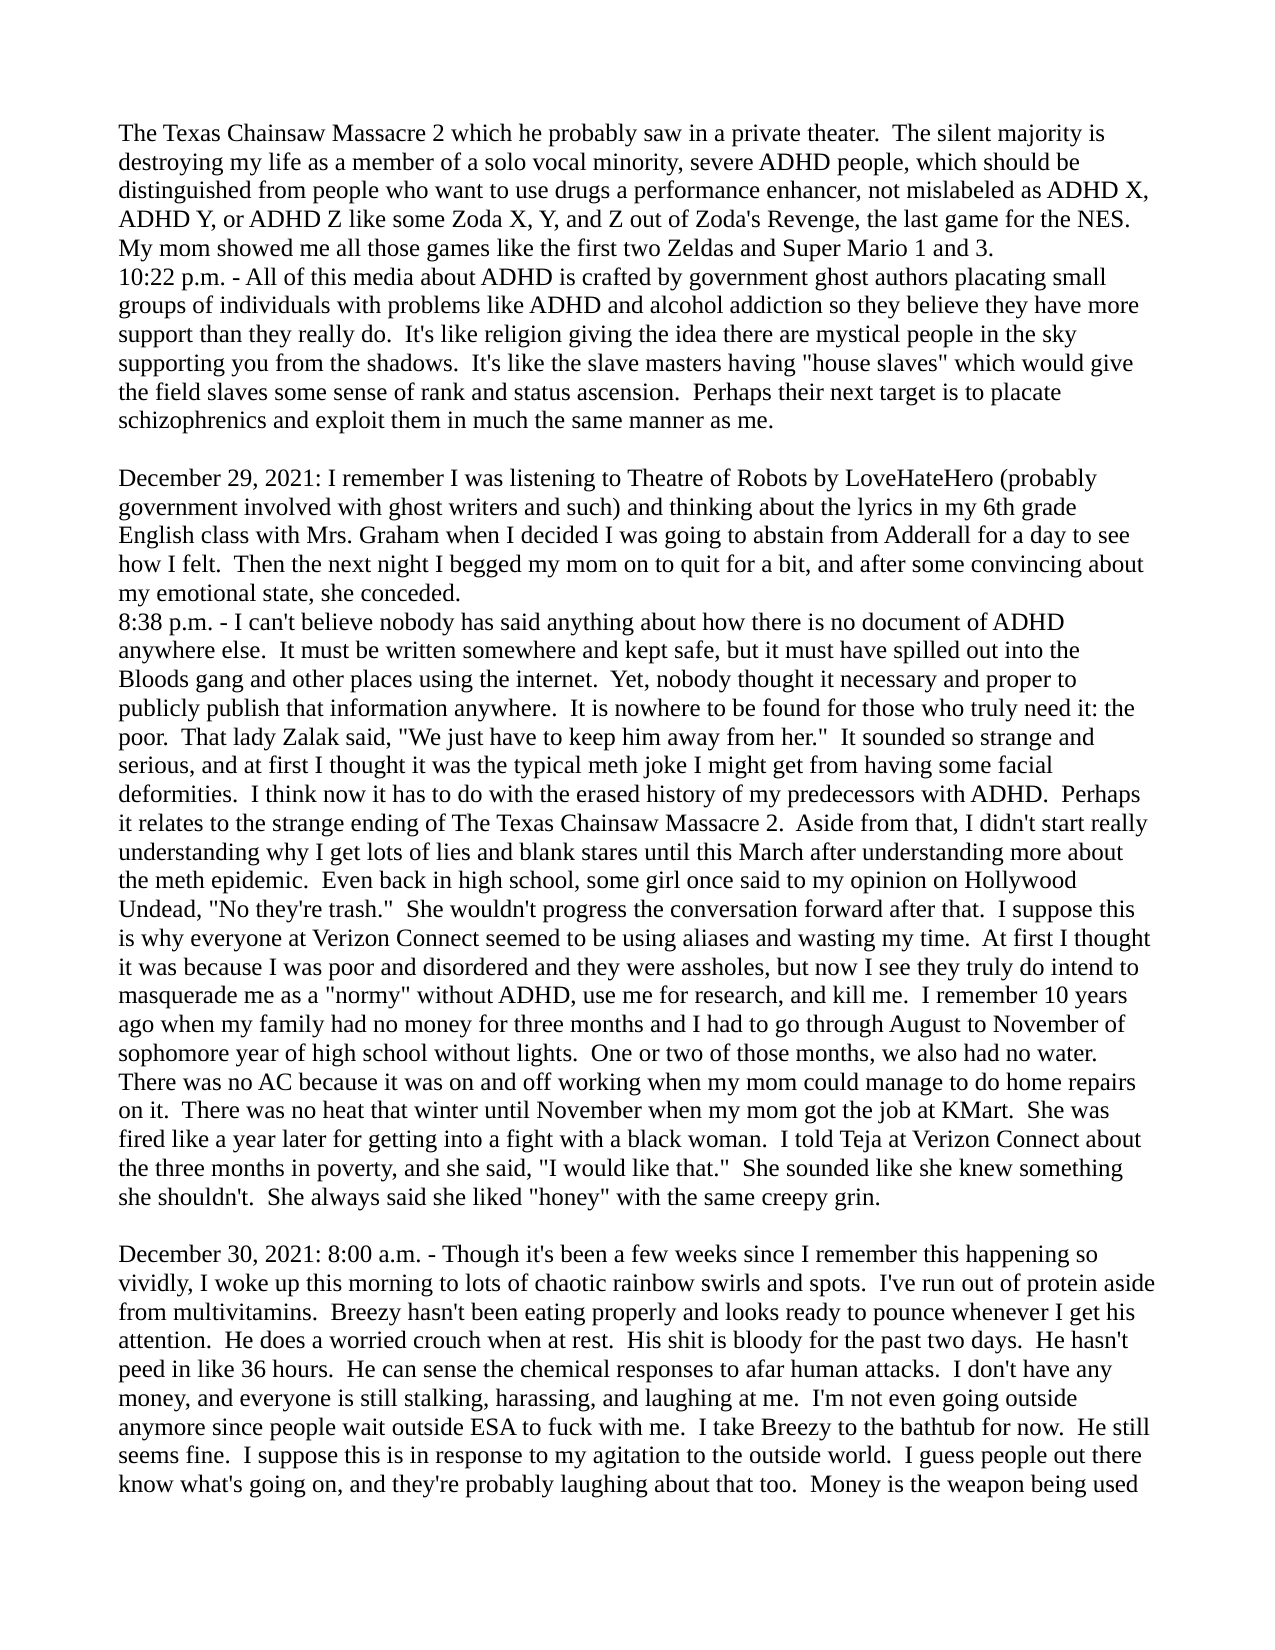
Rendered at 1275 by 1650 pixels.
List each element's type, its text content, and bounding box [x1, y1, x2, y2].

text December 30, 2021: 8:00 a.m. - Though it's been a few weeks since I remember this happening so vividly, I woke up this morning to lots of chaotic rainbow swirls and spots. I've run out of protein aside from multivitamins. Breezy hasn't been eating properly and looks ready to pounce whenever I get his attention. He does a worried crouch when at rest. His shit is bloody for the past two days. He hasn't peed in like 36 hours. He can sense the chemical responses to afar human attacks. I don't have any money, and everyone is still stalking, harassing, and laughing at me. I'm not even going outside anymore since people wait outside ESA to fuck with me. I take Breezy to the bathtub for now. He still seems fine. I suppose this is in response to my agitation to the outside world. I guess people out there know what's going on, and they're probably laughing about that too. Money is the weapon being used [118, 1239, 1157, 1498]
text December 29, 2021: I remember I was listening to Theatre of Robots by LoveHateHero (probably government involved with ghost writers and such) and thinking about the lyrics in my 6th grade English class with Mrs. Graham when I decided I was going to abstain from Adderall for a day to see how I felt. Then the next night I begged my mom on to quit for a bit, and after some convincing about my emotional state, she conceded. [118, 463, 1157, 607]
text The Texas Chainsaw Massacre 2 which he probably saw in a private theater. The silent majority is destroying my life as a member of a solo vocal minority, severe ADHD people, which should be distinguished from people who want to use drugs a performance enhancer, not mislabeled as ADHD X, ADHD Y, or ADHD Z like some Zoda X, Y, and Z out of Zoda's Revenge, the last game for the NES. My mom showed me all those games like the first two Zeldas and Super Mario 1 and 3. [118, 118, 1157, 262]
text 8:38 p.m. - I can't believe nobody has said anything about how there is no document of ADHD anywhere else. It must be written somewhere and kept safe, but it must have spilled out into the Bloods gang and other places using the internet. Yet, nobody thought it necessary and proper to publicly publish that information anywhere. It is nowhere to be found for those who truly need it: the poor. That lady Zalak said, "We just have to keep him away from her." It sounded so strange and serious, and at first I thought it was the typical meth joke I might get from having some facial deformities. I think now it has to do with the erased history of my predecessors with ADHD. Perhaps it relates to the strange ending of The Texas Chainsaw Massacre 2. Aside from that, I didn't start really understanding why I get lots of lies and blank stares until this March after understanding more about the meth epidemic. Even back in high school, some girl once said to my opinion on Hollywood Undead, "No they're trash." She wouldn't progress the conversation forward after that. I suppose this is why everyone at Verizon Connect seemed to be using aliases and wasting my time. At first I thought it was because I was poor and disordered and they were assholes, but now I see they truly do intend to masquerade me as a "normy" without ADHD, use me for research, and kill me. I remember 10 years ago when my family had no money for three months and I had to go through August to November of sophomore year of high school without lights. One or two of those months, we also had no water. There was no AC because it was on and off working when my mom could manage to do home repairs on it. There was no heat that winter until November when my mom got the job at KMart. She was fired like a year later for getting into a fight with a black woman. I told Teja at Verizon Connect about the three months in poverty, and she said, "I would like that." She sounded like she knew something she shouldn't. She always said she liked "honey" with the same creepy grin. [118, 607, 1157, 1211]
text 10:22 p.m. - All of this media about ADHD is crafted by government ghost authors placating small groups of individuals with problems like ADHD and alcohol addiction so they believe they have more support than they really do. It's like religion giving the idea there are mystical people in the sky supporting you from the shadows. It's like the slave masters having "house slaves" which would give the field slaves some sense of rank and status ascension. Perhaps their next target is to placate schizophrenics and exploit them in much the same manner as me. [118, 262, 1157, 434]
